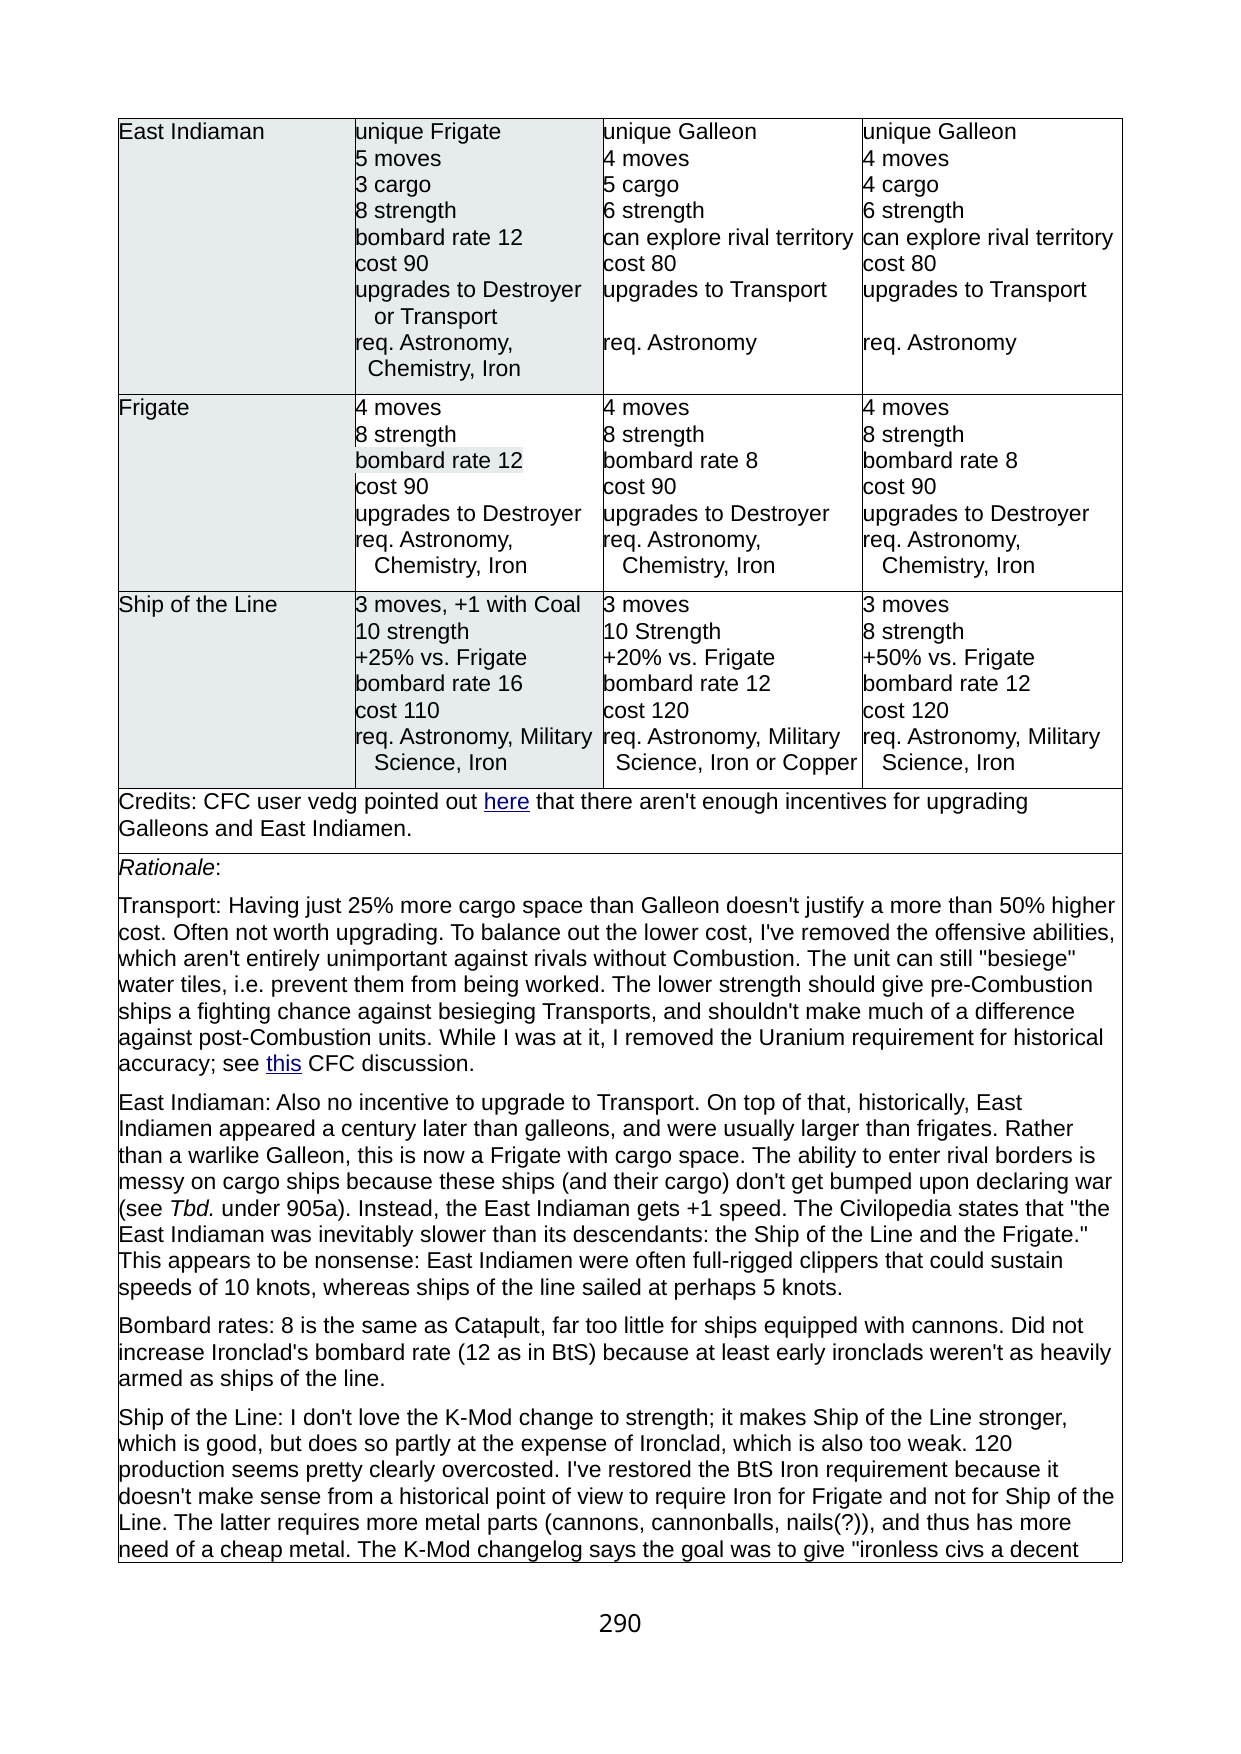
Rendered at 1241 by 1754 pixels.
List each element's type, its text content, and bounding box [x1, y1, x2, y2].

table_cell East Indiaman [119, 119, 355, 394]
table_cell 4 moves 8 strength bombard rate 8 cost 90 upgrades to Destroyer req. Astronomy, Chemistry, Iron [604, 395, 862, 591]
table_cell Rationale: Transport: Having just 25% more cargo space than Galleon doesn't justify a more than 50% higher cost. Often not worth upgrading. To balance out the lower cost, I've removed the offensive abilities, which aren't entirely unimportant against rivals without Combustion. The unit can still "besiege" water tiles, i.e. prevent them from being worked. The lower strength should give pre-Combustion ships a fighting chance against besieging Transports, and shouldn't make much of a difference against post-Combustion units. While I was at it, I removed the Uranium requirement for historical accuracy; see this CFC discussion. East Indiaman: Also no incentive to upgrade to Transport. On top of that, historically, East Indiamen appeared a century later than galleons, and were usually larger than frigates. Rather than a warlike Galleon, this is now a Frigate with cargo space. The ability to enter rival borders is messy on cargo ships because these ships (and their cargo) don't get bumped upon declaring war (see Tbd. under 905a). Instead, the East Indiaman gets +1 speed. The Civilopedia states that "the East Indiaman was inevitably slower than its descendants: the Ship of the Line and the Frigate." This appears to be nonsense: East Indiamen were often full-rigged clippers that could sustain speeds of 10 knots, whereas ships of the line sailed at perhaps 5 knots. Bombard rates: 8 is the same as Catapult, far too little for ships equipped with cannons. Did not increase Ironclad's bombard rate (12 as in BtS) because at least early ironclads weren't as heavily armed as ships of the line. Ship of the Line: I don't love the K-Mod change to strength; it makes Ship of the Line stronger, which is good, but does so partly at the expense of Ironclad, which is also too weak. 120 production seems pretty clearly overcosted. I've restored the BtS Iron requirement because it doesn't make sense from a historical point of view to require Iron for Frigate and not for Ship of the Line. The latter requires more metal parts (cannons, cannonballs, nails(?)), and thus has more need of a cheap metal. The K-Mod changelog says the goal was to give "ironless civs a decent [119, 854, 1122, 1562]
table_cell unique Galleon 4 moves 5 cargo 6 strength can explore rival territory cost 80 upgrades to Transport req. Astronomy [604, 119, 862, 394]
table_cell 3 moves, +1 with Coal 10 strength +25% vs. Frigate bombard rate 16 cost 110 req. Astronomy, Military Science, Iron [356, 592, 603, 788]
table_cell unique Frigate 5 moves 3 cargo 8 strength bombard rate 12 cost 90 upgrades to Destroyer or Transport req. Astronomy, Chemistry, Iron [356, 119, 603, 394]
table_cell Ship of the Line [119, 592, 355, 788]
table_cell 4 moves 8 strength bombard rate 8 cost 90 upgrades to Destroyer req. Astronomy, Chemistry, Iron [863, 395, 1122, 591]
table_cell Frigate [119, 395, 355, 591]
table_cell 3 moves 10 Strength +20% vs. Frigate bombard rate 12 cost 120 req. Astronomy, Military Science, Iron or Copper [604, 592, 862, 788]
table_cell unique Galleon 4 moves 4 cargo 6 strength can explore rival territory cost 80 upgrades to Transport req. Astronomy [863, 119, 1122, 394]
table_cell 4 moves 8 strength bombard rate 12 cost 90 upgrades to Destroyer req. Astronomy, Chemistry, Iron [356, 395, 603, 591]
table_cell 3 moves 8 strength +50% vs. Frigate bombard rate 12 cost 120 req. Astronomy, Military Science, Iron [863, 592, 1122, 788]
table_cell Credits: CFC user vedg pointed out here that there aren't enough incentives for upgrading Galleons and East Indiamen. [119, 789, 1122, 853]
